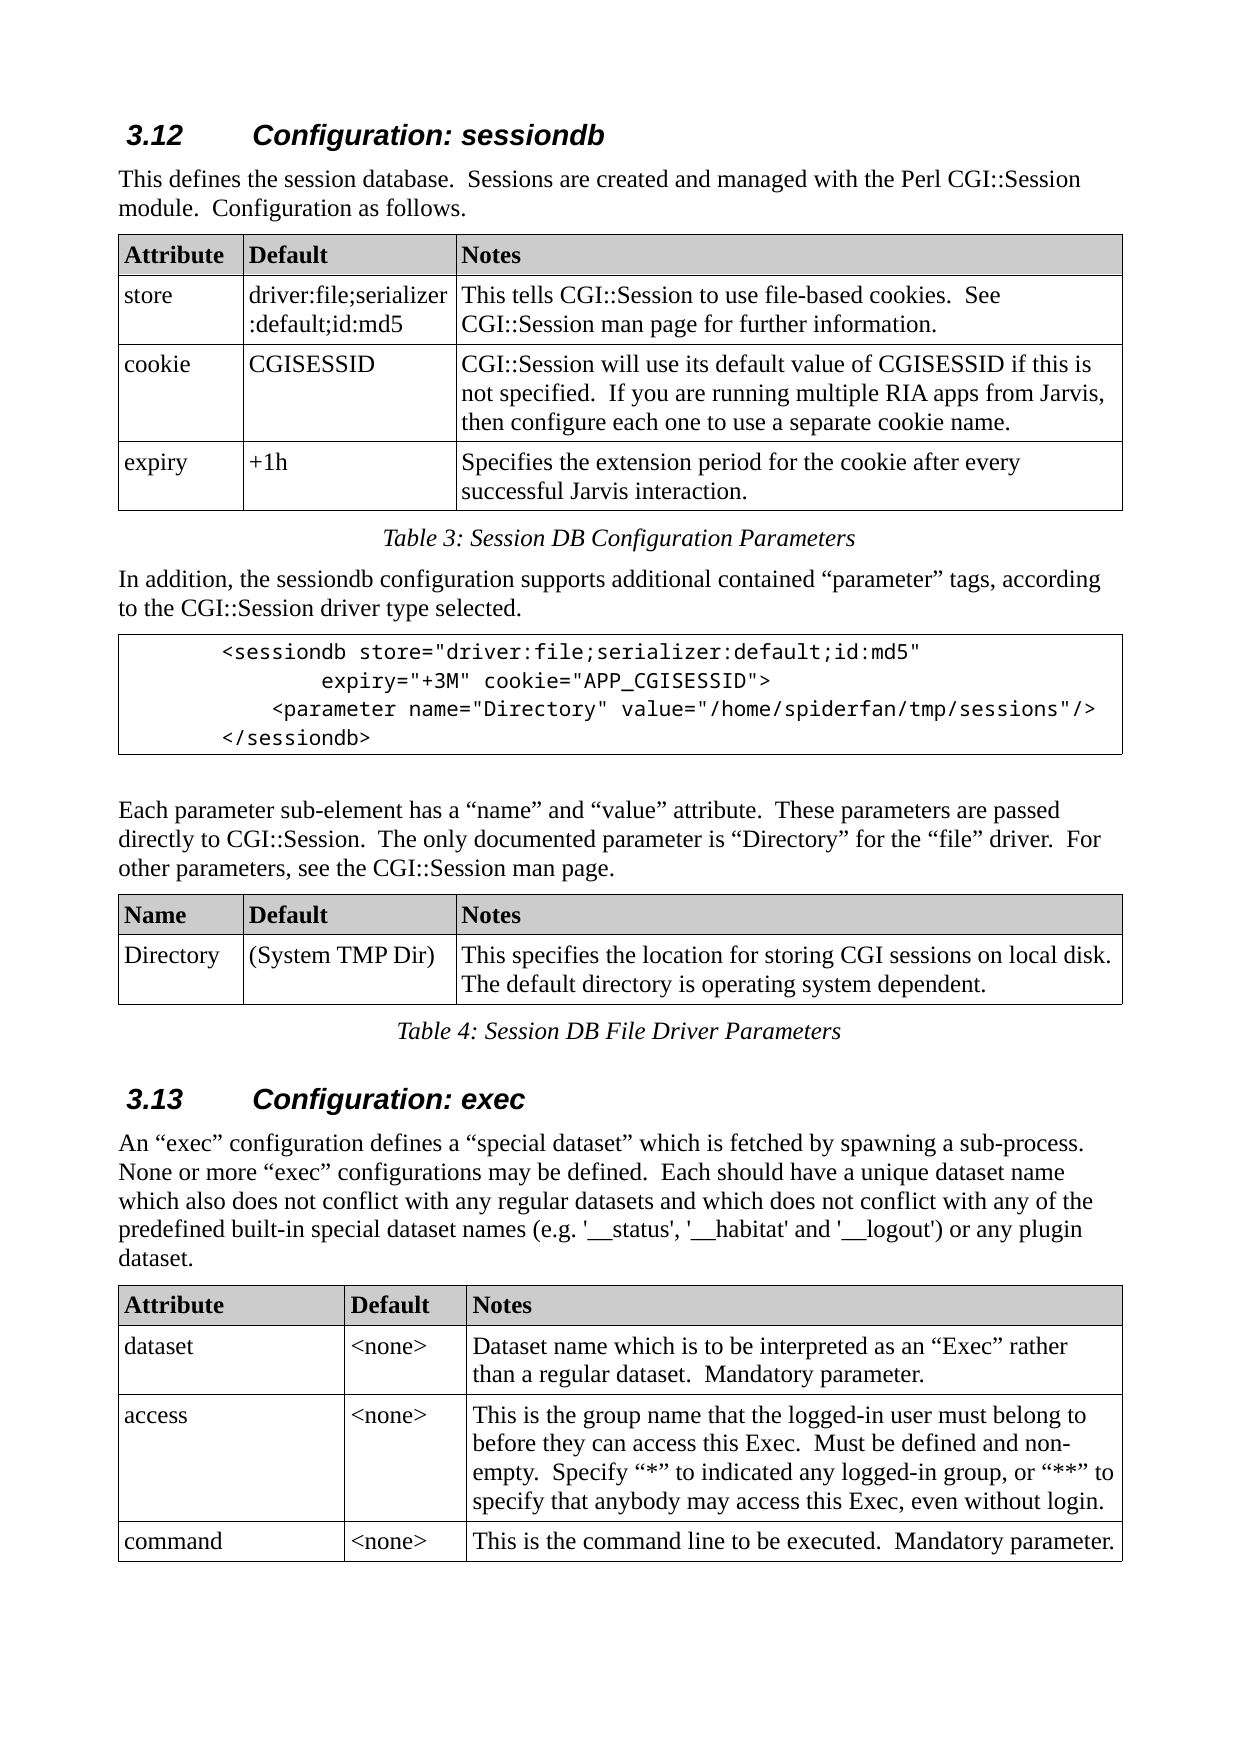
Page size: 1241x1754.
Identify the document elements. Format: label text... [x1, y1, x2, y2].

table_cell This is the group name that the logged-in user must belong to before they can access this Exec. Must be defined and non-empty. Specify “*” to indicated any logged-in group, or “**” to specify that anybody may access this Exec, even without login. [467, 1395, 1122, 1521]
table_header Attribute [119, 235, 243, 274]
text <parameter name="Directory" value="/home/spiderfan/tmp/sessions"/> [119, 691, 1122, 719]
table_header Notes [467, 1286, 1122, 1325]
table_cell driver:file;serializer :default;id:md5 [244, 276, 456, 343]
table_cell Dataset name which is to be interpreted as an “Exec” rather than a regular dataset. Mandatory parameter. [467, 1326, 1122, 1394]
table_cell CGI::Session will use its default value of CGISESSID if this is not specified. If you are running multiple RIA apps from Jarvis, then configure each one to use a separate cookie name. [457, 345, 1122, 441]
table_cell This is the command line to be executed. Mandatory parameter. [467, 1522, 1122, 1561]
text expiry="+3M" cookie="APP_CGISESSID"> [119, 663, 1122, 691]
table_cell <none> [345, 1326, 466, 1394]
table_cell store [119, 276, 243, 343]
text In addition, the sessiondb configuration supports additional contained “parameter” tags, according to the CGI::Session driver type selected. [118, 564, 1122, 622]
subtitle Configuration: sessiondb [118, 118, 1122, 152]
table_header Default [345, 1286, 466, 1325]
table_cell access [119, 1395, 344, 1521]
table_header Default [244, 895, 456, 934]
table_header Name [119, 895, 243, 934]
table_cell dataset [119, 1326, 344, 1394]
table_cell <none> [345, 1522, 466, 1561]
table_cell <none> [345, 1395, 466, 1521]
table_cell This specifies the location for storing CGI sessions on local disk. The default directory is operating system dependent. [457, 935, 1122, 1003]
text Table 4: Session DB File Driver Parameters [118, 1016, 1122, 1045]
table_cell +1h [244, 442, 456, 510]
text This defines the session database. Sessions are created and managed with the Perl CGI::Session module. Configuration as follows. [118, 164, 1122, 222]
table_cell (System TMP Dir) [244, 935, 456, 1003]
table_cell CGISESSID [244, 345, 456, 441]
table_cell expiry [119, 442, 243, 510]
table_header Default [244, 235, 456, 274]
text Table 3: Session DB Configuration Parameters [118, 523, 1122, 552]
text Each parameter sub-element has a “name” and “value” attribute. These parameters are passed directly to CGI::Session. The only documented parameter is “Directory” for the “file” driver. For other parameters, see the CGI::Session man page. [118, 795, 1122, 882]
table_cell Directory [119, 935, 243, 1003]
subtitle Configuration: exec [118, 1082, 1122, 1116]
table_header Attribute [119, 1286, 344, 1325]
table_cell Specifies the extension period for the cookie after every successful Jarvis interaction. [457, 442, 1122, 510]
table_cell command [119, 1522, 344, 1561]
table_cell cookie [119, 345, 243, 441]
text </sessiondb> [119, 719, 1122, 754]
table_header Notes [457, 895, 1122, 934]
table_cell This tells CGI::Session to use file-based cookies. See CGI::Session man page for further information. [457, 276, 1122, 343]
text An “exec” configuration defines a “special dataset” which is fetched by spawning a sub-process. None or more “exec” configurations may be defined. Each should have a unique dataset name which also does not conflict with any regular datasets and which does not conflict with any of the predefined built-in special dataset names (e.g. '__status', '__habitat' and '__logout') or any plugin dataset. [118, 1128, 1122, 1272]
table_header Notes [457, 235, 1122, 274]
text <sessiondb store="driver:file;serializer:default;id:md5" [119, 635, 1122, 663]
